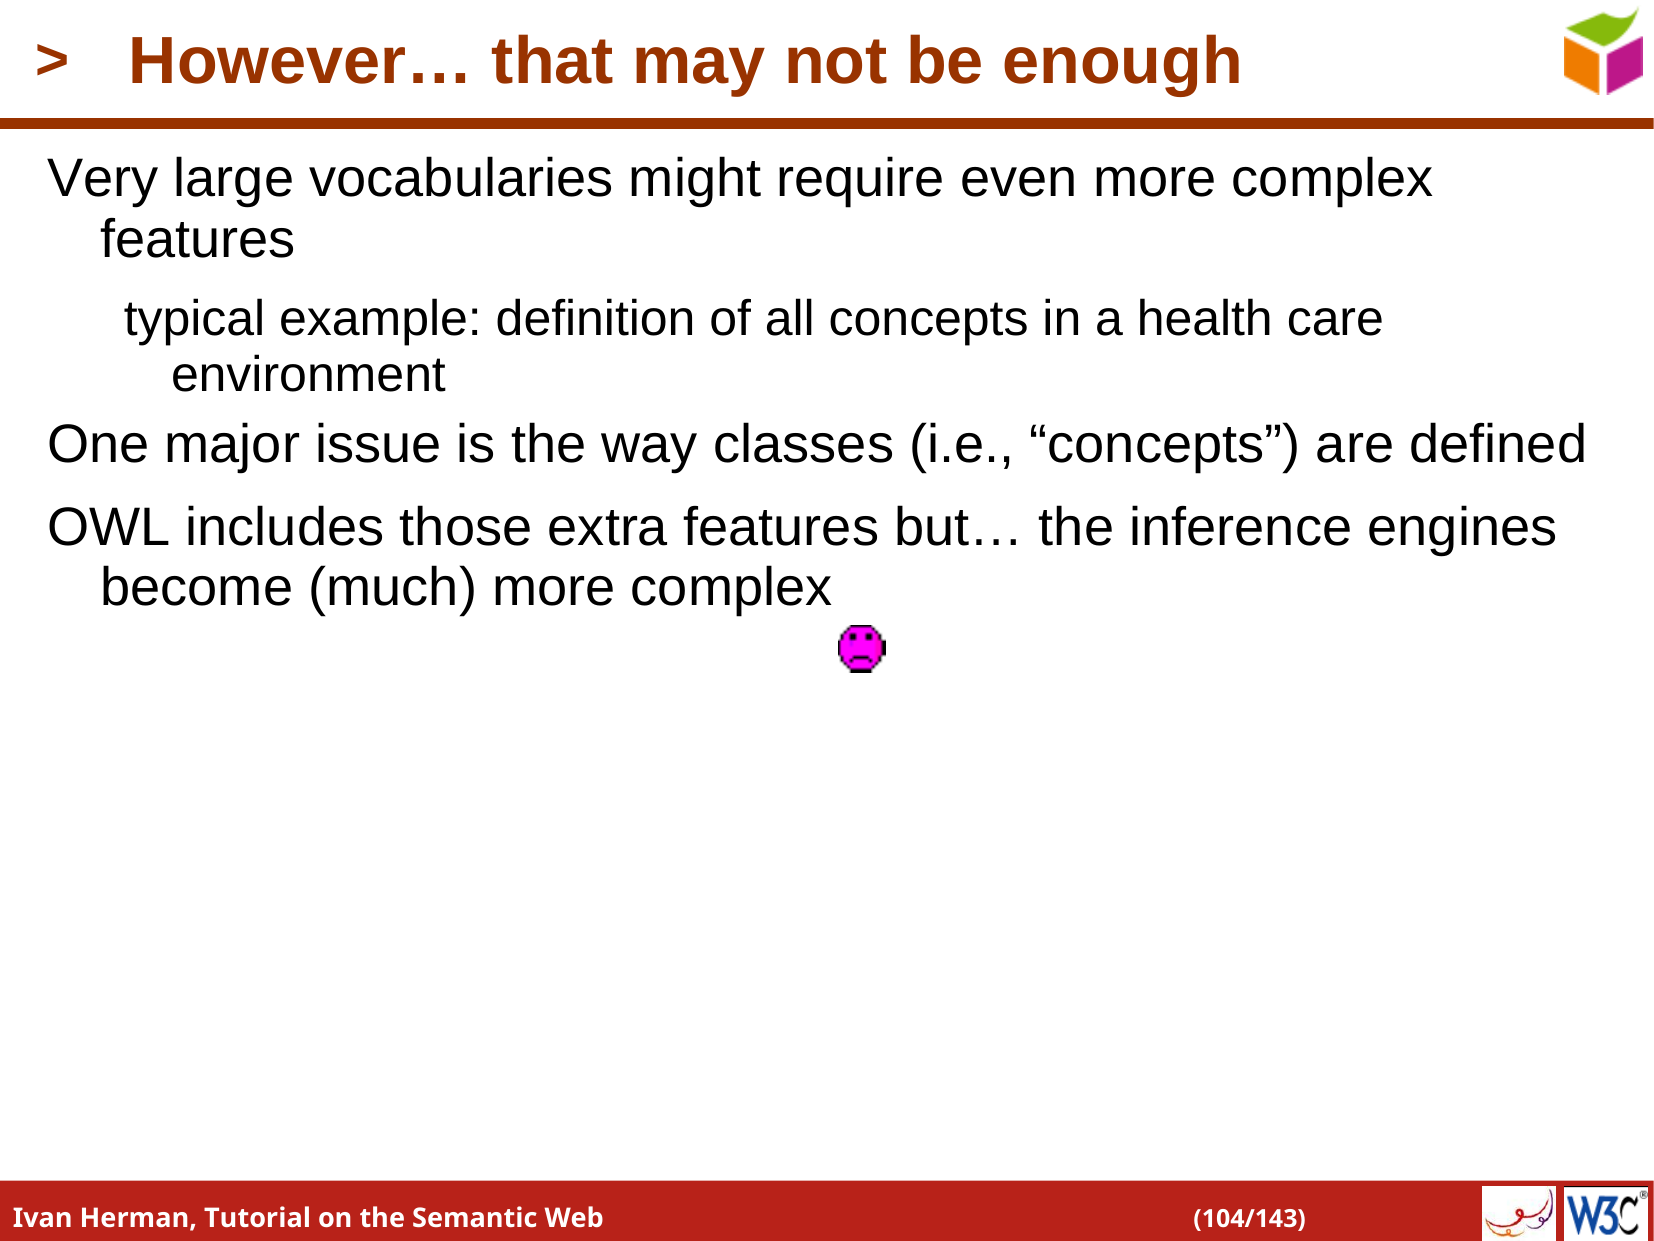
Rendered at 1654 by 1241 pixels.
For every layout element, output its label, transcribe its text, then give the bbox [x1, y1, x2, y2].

picture [1482, 1186, 1556, 1241]
picture [1564, 5, 1643, 95]
picture [838, 625, 886, 673]
picture [1564, 1186, 1648, 1241]
title However… that may not be enough [93, 7, 1493, 111]
list Very large vocabularies might require even more complex features typical example: definition of all concepts in a health care environment One major issue is the way classes (i.e., “concepts”) are defined OWL includes those extra features but… the inference engines become (much) more complex [29, 147, 1624, 1119]
